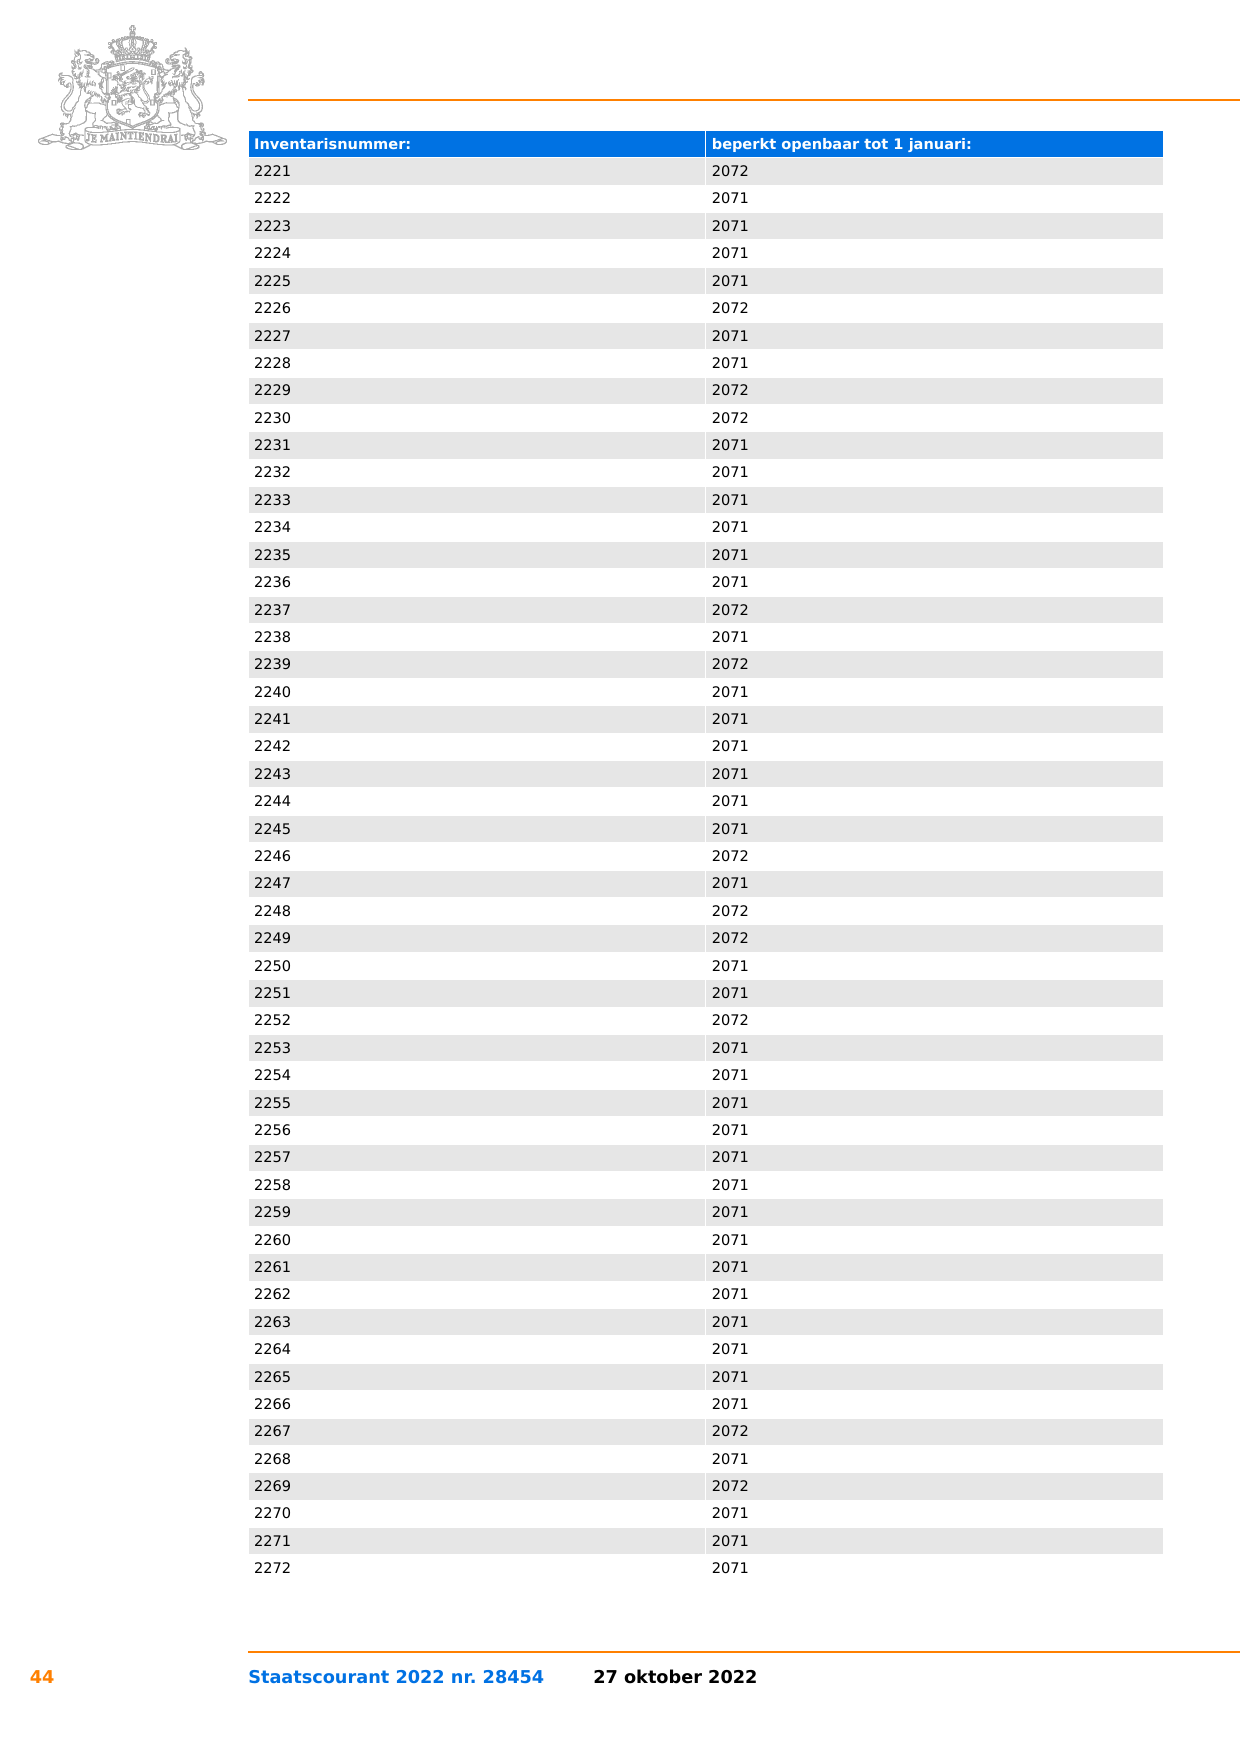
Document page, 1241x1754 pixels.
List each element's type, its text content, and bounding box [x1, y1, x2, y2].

table_cell 2270 [249, 1501, 705, 1527]
table_header Inventarisnummer: [249, 131, 705, 157]
table_cell 2230 [249, 405, 705, 431]
table_cell 2222 [249, 186, 705, 212]
table_cell 2243 [249, 761, 705, 787]
table_cell 2239 [249, 651, 705, 678]
table_cell 2259 [249, 1199, 705, 1226]
table_cell 2241 [249, 706, 705, 733]
table_cell 2071 [706, 706, 1163, 733]
table_cell 2224 [249, 241, 705, 267]
table_cell 2071 [706, 1528, 1163, 1554]
table_cell 2225 [249, 268, 705, 294]
table_cell 2071 [706, 1336, 1163, 1363]
table_cell 2071 [706, 1172, 1163, 1198]
table_cell 2071 [706, 679, 1163, 705]
table_cell 2237 [249, 597, 705, 623]
table_cell 2071 [706, 569, 1163, 596]
table_cell 2257 [249, 1145, 705, 1171]
table_cell 2265 [249, 1364, 705, 1390]
table_cell 2262 [249, 1282, 705, 1308]
table_cell 2072 [706, 925, 1163, 952]
table_cell 2242 [249, 734, 705, 760]
table_cell 2244 [249, 789, 705, 815]
table_cell 2071 [706, 1391, 1163, 1417]
table_cell 2072 [706, 405, 1163, 431]
table_cell 2072 [706, 1473, 1163, 1500]
table_cell 2071 [706, 1090, 1163, 1116]
table_cell 2223 [249, 213, 705, 239]
table_cell 2246 [249, 843, 705, 869]
table_cell 2071 [706, 871, 1163, 897]
table_cell 2240 [249, 679, 705, 705]
table_cell 2071 [706, 1501, 1163, 1527]
table_cell 2247 [249, 871, 705, 897]
table_cell 2071 [706, 789, 1163, 815]
table_cell 2071 [706, 624, 1163, 650]
table_cell 2071 [706, 323, 1163, 349]
table_cell 2231 [249, 432, 705, 459]
table_cell 2233 [249, 487, 705, 513]
table_cell 2072 [706, 1008, 1163, 1034]
table_cell 2071 [706, 487, 1163, 513]
table_cell 2072 [706, 651, 1163, 678]
table_cell 2236 [249, 569, 705, 596]
table_cell 2071 [706, 1227, 1163, 1253]
table_cell 2234 [249, 515, 705, 541]
table_cell 2248 [249, 898, 705, 924]
table_cell 2258 [249, 1172, 705, 1198]
table_cell 2072 [706, 378, 1163, 404]
table_cell 2263 [249, 1309, 705, 1335]
table_cell 2264 [249, 1336, 705, 1363]
table_cell 2071 [706, 1145, 1163, 1171]
table_cell 2071 [706, 460, 1163, 486]
table_cell 2071 [706, 1309, 1163, 1335]
table_cell 2071 [706, 350, 1163, 376]
table_cell 2071 [706, 1035, 1163, 1061]
table_cell 2253 [249, 1035, 705, 1061]
table_cell 2071 [706, 734, 1163, 760]
table_cell 2272 [249, 1556, 705, 1582]
table_cell 2250 [249, 953, 705, 979]
table_cell 2072 [706, 898, 1163, 924]
table_cell 2072 [706, 843, 1163, 869]
table_cell 2072 [706, 1419, 1163, 1445]
table_cell 2252 [249, 1008, 705, 1034]
table_cell 2071 [706, 1199, 1163, 1226]
table_cell 2071 [706, 1282, 1163, 1308]
table_cell 2260 [249, 1227, 705, 1253]
table_cell 2232 [249, 460, 705, 486]
picture [38, 25, 227, 150]
table_cell 2256 [249, 1117, 705, 1143]
table_cell 2249 [249, 925, 705, 952]
table_cell 2071 [706, 980, 1163, 1007]
table_cell 2071 [706, 213, 1163, 239]
table_cell 2254 [249, 1063, 705, 1089]
table_cell 2221 [249, 158, 705, 185]
table_cell 2071 [706, 268, 1163, 294]
table_cell 2266 [249, 1391, 705, 1417]
table_cell 2238 [249, 624, 705, 650]
table_cell 2071 [706, 1556, 1163, 1582]
table_cell 2267 [249, 1419, 705, 1445]
table_cell 2245 [249, 816, 705, 842]
table_cell 2071 [706, 1063, 1163, 1089]
table_cell 2071 [706, 761, 1163, 787]
table_cell 2071 [706, 515, 1163, 541]
table_cell 2072 [706, 597, 1163, 623]
table_cell 2072 [706, 295, 1163, 322]
table_cell 2261 [249, 1254, 705, 1281]
table_cell 2071 [706, 953, 1163, 979]
table_cell 2227 [249, 323, 705, 349]
table_cell 2072 [706, 158, 1163, 185]
table_cell 2071 [706, 1364, 1163, 1390]
table_cell 2235 [249, 542, 705, 568]
table_cell 2071 [706, 542, 1163, 568]
table_cell 2071 [706, 1117, 1163, 1143]
table_cell 2071 [706, 1254, 1163, 1281]
table_cell 2071 [706, 241, 1163, 267]
table_cell 2071 [706, 186, 1163, 212]
table_cell 2251 [249, 980, 705, 1007]
table_cell 2071 [706, 816, 1163, 842]
table_cell 2268 [249, 1446, 705, 1472]
table_cell 2255 [249, 1090, 705, 1116]
table_header beperkt openbaar tot 1 januari: [706, 131, 1163, 157]
table_cell 2071 [706, 1446, 1163, 1472]
table_cell 2271 [249, 1528, 705, 1554]
table_cell 2229 [249, 378, 705, 404]
table_cell 2226 [249, 295, 705, 322]
table_cell 2269 [249, 1473, 705, 1500]
table_cell 2071 [706, 432, 1163, 459]
table_cell 2228 [249, 350, 705, 376]
